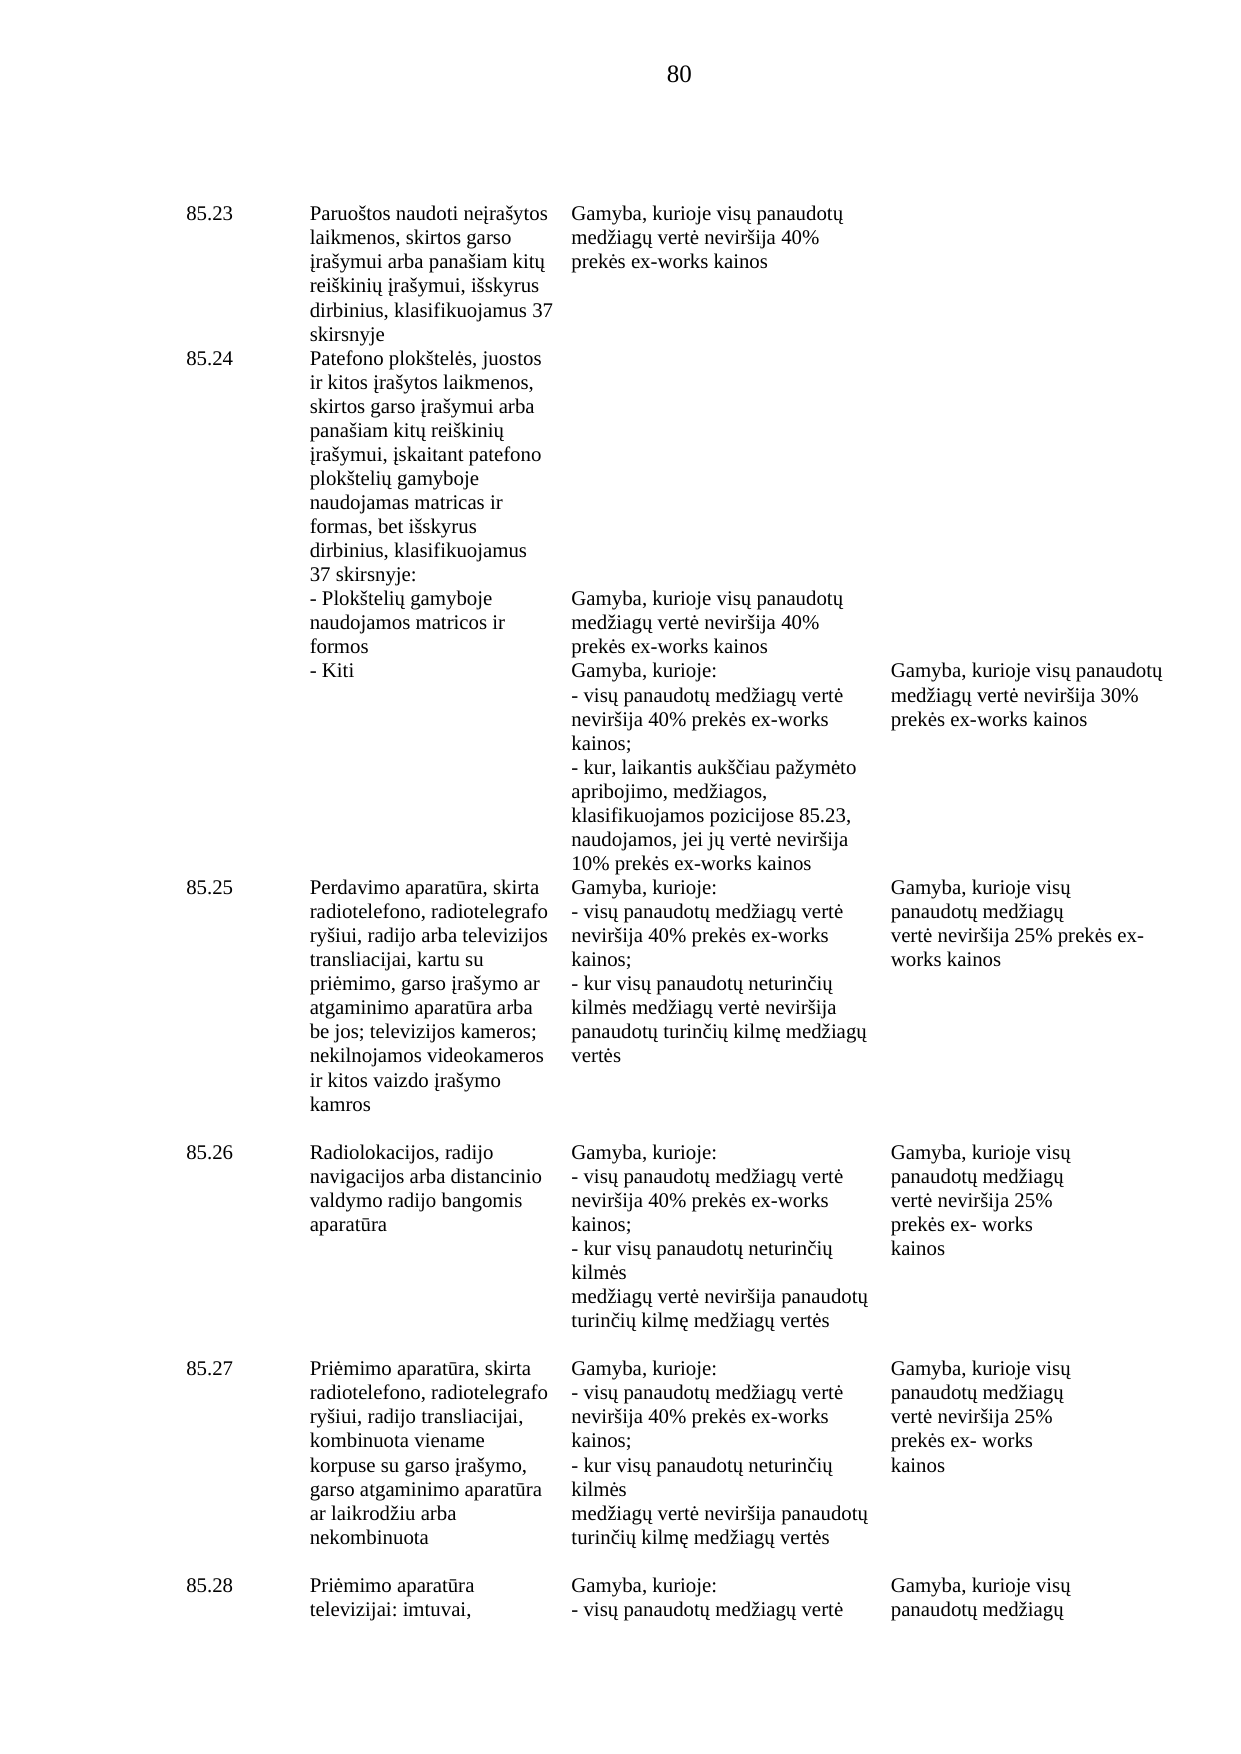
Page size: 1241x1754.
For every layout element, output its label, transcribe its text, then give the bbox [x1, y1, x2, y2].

table_cell Perdavimo aparatūra, skirta radiotelefono, radiotelegrafo ryšiui, radijo arba televizijos transliacijai, kartu su priėmimo, garso įrašymo ar atgaminimo aparatūra arba be jos; televizijos kameros; nekilnojamos videokameros ir kitos vaizdo įrašymo kamros [301, 875, 562, 1140]
table_cell Gamyba, kurioje: - visų panaudotų medžiagų vertė neviršija 40% prekės ex-works kainos; - kur, laikantis aukščiau pažymėto apribojimo, medžiagos, klasifikuojamos pozicijose 85.23, naudojamos, jei jų vertė neviršija 10% prekės ex-works kainos [563, 659, 882, 875]
table_cell Priėmimo aparatūra, skirta radiotelefono, radiotelegrafo ryšiui, radijo transliacijai, kombinuota viename korpuse su garso įrašymo, garso atgaminimo aparatūra ar laikrodžiu arba nekombinuota [301, 1356, 562, 1573]
table_cell Gamyba, kurioje: - visų panaudotų medžiagų vertė neviršija 40% prekės ex-works kainos; - kur visų panaudotų neturinčių kilmės medžiagų vertė neviršija panaudotų turinčių kilmę medžiagų vertės [563, 875, 882, 1140]
table_cell 85.25 [177, 875, 301, 1140]
table_cell 85.24 [177, 346, 301, 586]
table_cell 85.28 [177, 1573, 301, 1621]
table_cell - Plokštelių gamyboje naudojamos matricos ir formos [301, 586, 562, 658]
table_cell [882, 201, 1181, 346]
table_cell Gamyba, kurioje: - visų panaudotų medžiagų vertė neviršija 40% prekės ex-works kainos; - kur visų panaudotų neturinčių kilmės medžiagų vertė neviršija panaudotų turinčių kilmę medžiagų vertės [563, 1356, 882, 1573]
table_cell Gamyba, kurioje visų panaudotų medžiagų vertė neviršija 25% prekės ex- works kainos [882, 875, 1181, 1140]
table_cell [563, 177, 882, 201]
table_cell Gamyba, kurioje visų panaudotų medžiagų vertė neviršija 25% prekės ex- works kainos [882, 1356, 1181, 1573]
table_cell Patefono plokštelės, juostos ir kitos įrašytos laikmenos, skirtos garso įrašymui arba panašiam kitų reiškinių įrašymui, įskaitant patefono plokštelių gamyboje naudojamas matricas ir formas, bet išskyrus dirbinius, klasifikuojamus 37 skirsnyje: [301, 346, 562, 586]
table_cell [177, 659, 301, 875]
table_cell [882, 177, 1181, 201]
table_cell - Kiti [301, 659, 562, 875]
table_cell [177, 177, 301, 201]
table_cell Radiolokacijos, radijo navigacijos arba distancinio valdymo radijo bangomis aparatūra [301, 1140, 562, 1356]
table_cell Gamyba, kurioje visų panaudotų medžiagų vertė neviršija 25% prekės ex- works kainos [882, 1140, 1181, 1356]
table_cell 85.23 [177, 201, 301, 346]
table_cell Gamyba, kurioje: - visų panaudotų medžiagų vertė [563, 1573, 882, 1621]
table_cell Gamyba, kurioje visų panaudotų medžiagų [882, 1573, 1181, 1621]
table_cell [301, 177, 562, 201]
table_cell Gamyba, kurioje: - visų panaudotų medžiagų vertė neviršija 40% prekės ex-works kainos; - kur visų panaudotų neturinčių kilmės medžiagų vertė neviršija panaudotų turinčių kilmę medžiagų vertės [563, 1140, 882, 1356]
table_cell Priėmimo aparatūra televizijai: imtuvai, [301, 1573, 562, 1621]
table_cell [882, 346, 1181, 586]
table_cell 85.27 [177, 1356, 301, 1573]
table_cell 85.26 [177, 1140, 301, 1356]
table_cell Gamyba, kurioje visų panaudotų medžiagų vertė neviršija 40% prekės ex-works kainos [563, 586, 882, 658]
table_cell [563, 346, 882, 586]
table_cell Paruoštos naudoti neįrašytos laikmenos, skirtos garso įrašymui arba panašiam kitų reiškinių įrašymui, išskyrus dirbinius, klasifikuojamus 37 skirsnyje [301, 201, 562, 346]
table_cell [177, 586, 301, 658]
table_cell Gamyba, kurioje visų panaudotų medžiagų vertė neviršija 30% prekės ex-works kainos [882, 659, 1181, 875]
table_cell Gamyba, kurioje visų panaudotų medžiagų vertė neviršija 40% prekės ex-works kainos [563, 201, 882, 346]
table_cell [882, 586, 1181, 658]
